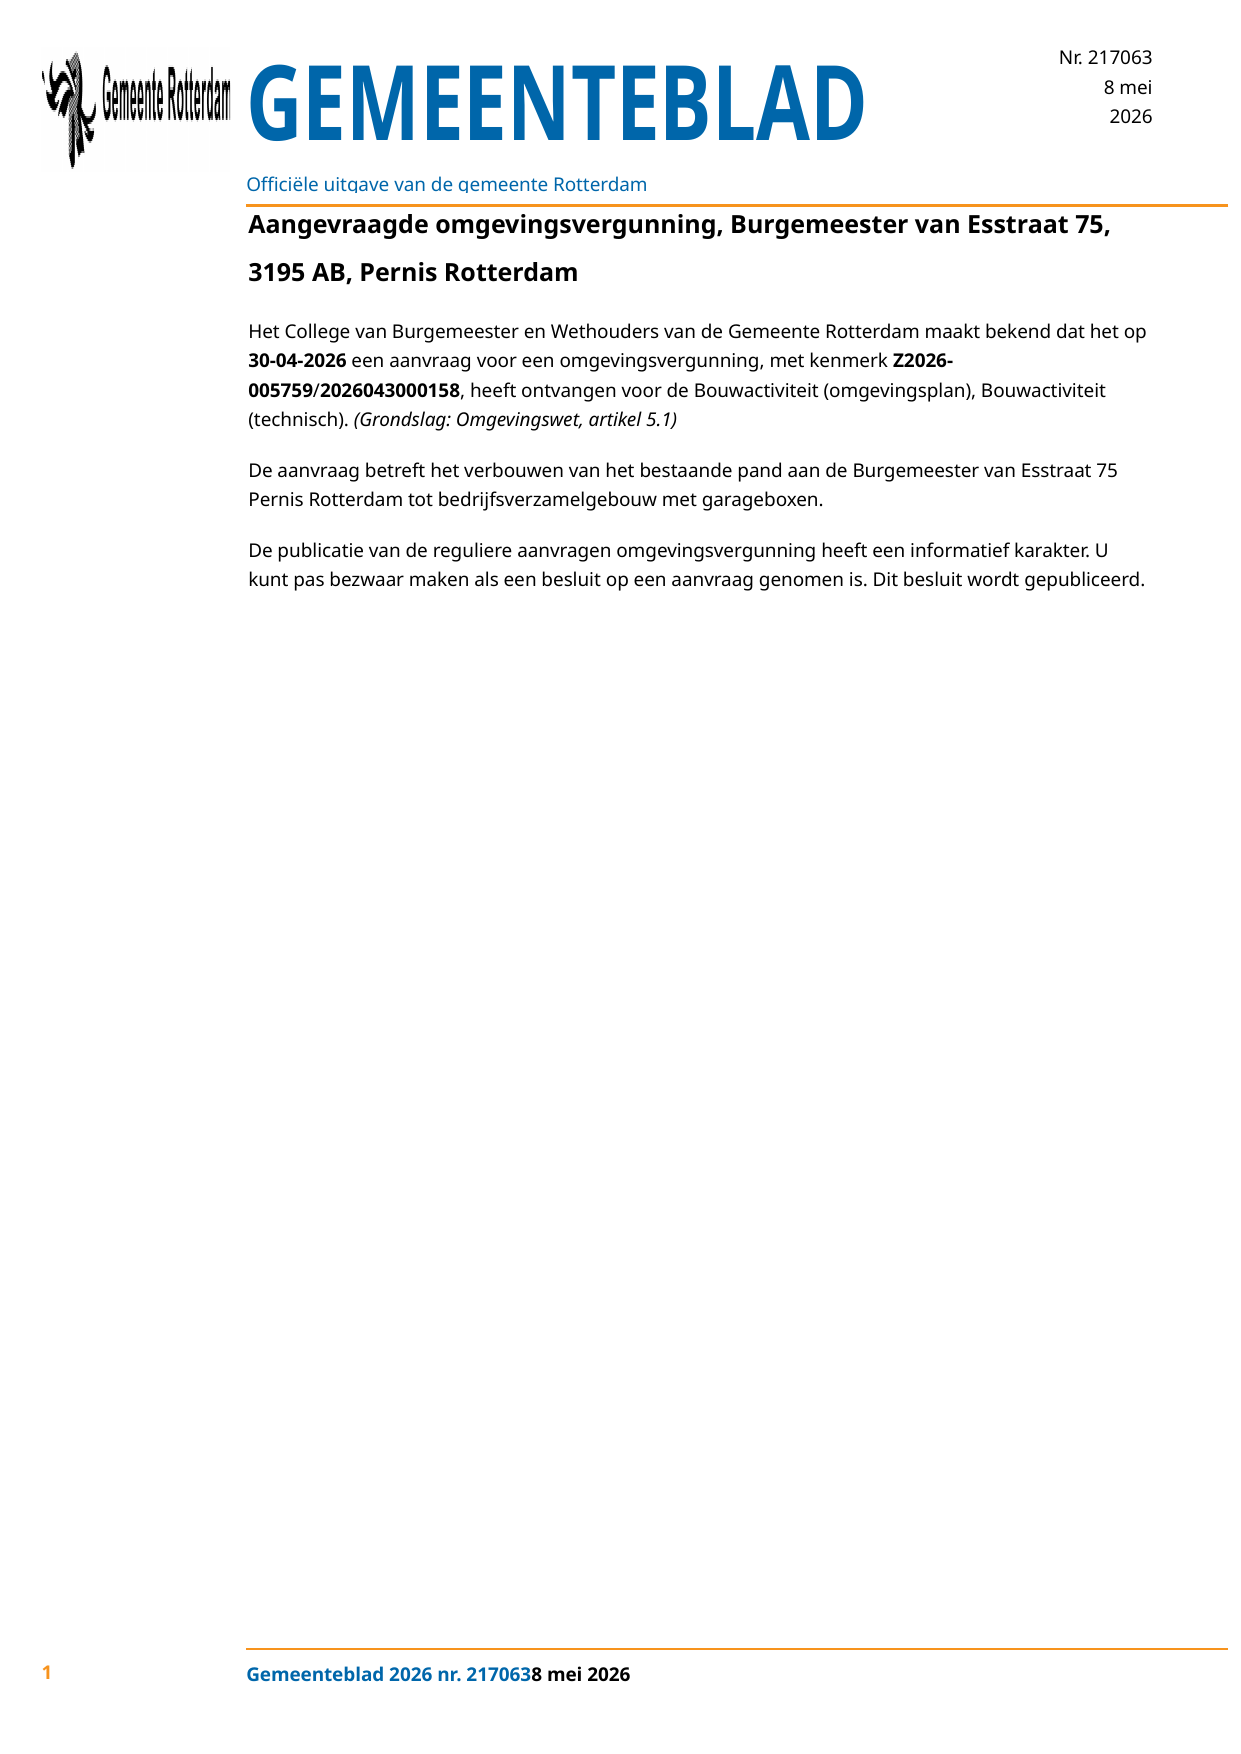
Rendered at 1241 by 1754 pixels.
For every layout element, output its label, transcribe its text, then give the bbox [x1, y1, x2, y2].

text Aangevraagde omgevingsvergunning, Burgemeester van Esstraat 75, 3195 AB, Pernis Rotterdam [248, 207, 1152, 288]
picture [41, 47, 231, 172]
text Het College van Burgemeester en Wethouders van de Gemeente Rotterdam maakt bekend dat het op 30-04-2026 een aanvraag voor een omgevingsvergunning, met kenmerk Z2026-005759/2026043000158, heeft ontvangen voor de Bouwactiviteit (omgevingsplan), Bouwactiviteit (technisch). (Grondslag: Omgevingswet, artikel 5.1) [248, 318, 1152, 432]
text De publicatie van de reguliere aanvragen omgevingsvergunning heeft een informatief karakter. U kunt pas bezwaar maken als een besluit op een aanvraag genomen is. Dit besluit wordt gepubliceerd. [248, 537, 1152, 592]
text De aanvraag betreft het verbouwen van het bestaande pand aan de Burgemeester van Esstraat 75 Pernis Rotterdam tot bedrijfsverzamelgebouw met garageboxen. [248, 457, 1152, 512]
